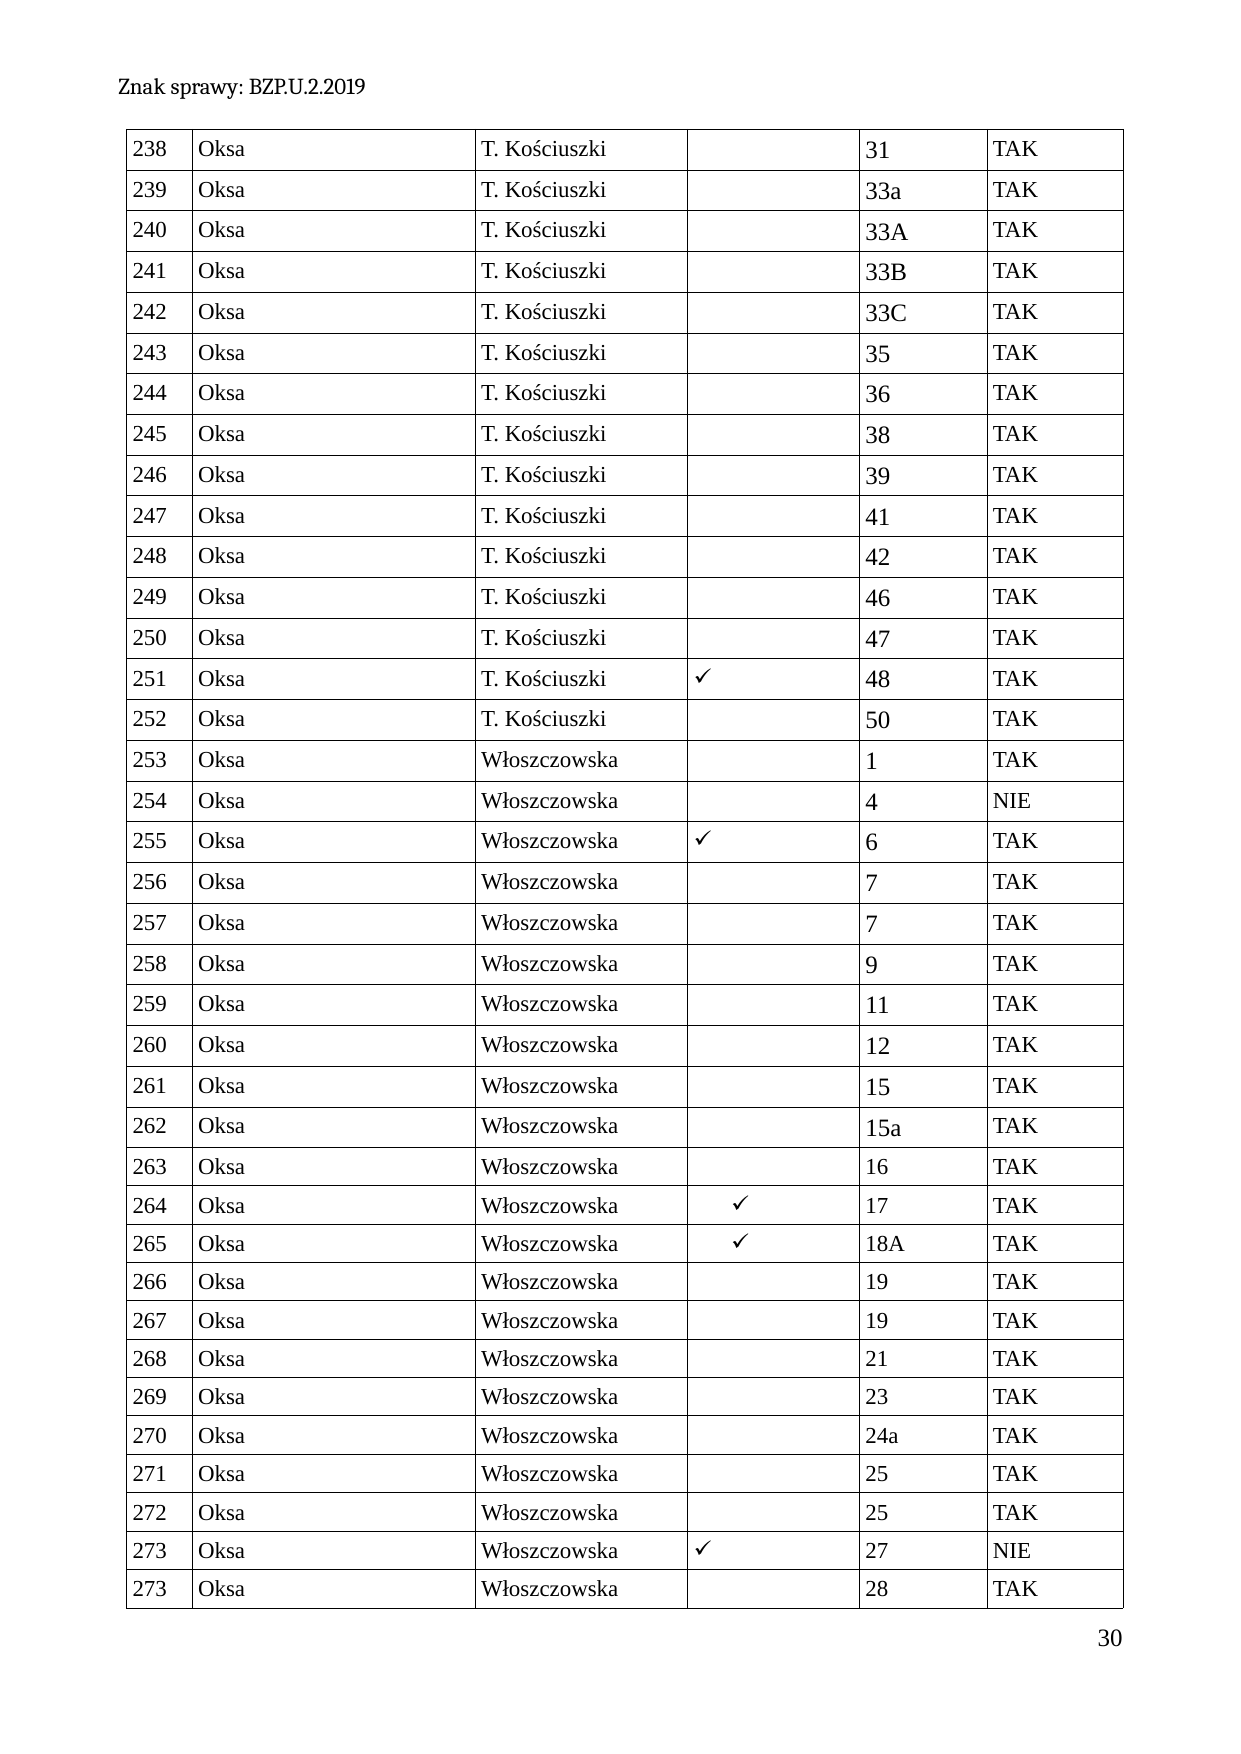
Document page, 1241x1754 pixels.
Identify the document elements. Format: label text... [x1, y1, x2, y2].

table_cell T. Kościuszki [476, 456, 687, 495]
table_cell TAK [988, 1378, 1123, 1415]
table_cell Oksa [193, 1301, 475, 1339]
table_cell T. Kościuszki [476, 252, 687, 292]
table_cell 23 [860, 1378, 987, 1415]
table_cell 265 [127, 1225, 192, 1262]
table_cell [688, 537, 859, 577]
table_cell 12 [860, 1026, 987, 1066]
table_cell 33A [860, 211, 987, 251]
table_cell [688, 822, 859, 862]
table_cell 255 [127, 822, 192, 862]
table_cell 256 [127, 863, 192, 903]
table_cell [688, 945, 859, 984]
table_cell [688, 496, 859, 536]
table_cell Włoszczowska [476, 822, 687, 862]
table_cell 50 [860, 700, 987, 740]
table_cell 243 [127, 334, 192, 373]
table_cell [688, 1416, 859, 1454]
table_cell 46 [860, 578, 987, 618]
table_cell 262 [127, 1108, 192, 1147]
table_cell 260 [127, 1026, 192, 1066]
table_cell TAK [988, 659, 1123, 699]
table_cell [688, 334, 859, 373]
table_cell Włoszczowska [476, 782, 687, 821]
table_cell Oksa [193, 1186, 475, 1224]
table_cell 15 [860, 1067, 987, 1106]
table_cell Oksa [193, 782, 475, 821]
table_cell 239 [127, 171, 192, 210]
table_cell Włoszczowska [476, 863, 687, 903]
table_cell Oksa [193, 171, 475, 210]
table_cell TAK [988, 171, 1123, 210]
table_cell 246 [127, 456, 192, 495]
table_cell [688, 985, 859, 1025]
table_cell [688, 171, 859, 210]
table_cell 273 [127, 1570, 192, 1608]
table_cell 242 [127, 293, 192, 332]
table_cell 15a [860, 1108, 987, 1147]
table_cell [688, 130, 859, 169]
table_cell T. Kościuszki [476, 130, 687, 169]
table_cell 248 [127, 537, 192, 577]
table_cell [688, 293, 859, 332]
table_cell TAK [988, 1301, 1123, 1339]
table_cell [688, 1067, 859, 1106]
table_cell Oksa [193, 822, 475, 862]
table_cell TAK [988, 1416, 1123, 1454]
table_cell TAK [988, 904, 1123, 943]
table_cell Oksa [193, 945, 475, 984]
table_cell [688, 863, 859, 903]
table_cell Oksa [193, 537, 475, 577]
table_cell TAK [988, 945, 1123, 984]
table_cell 259 [127, 985, 192, 1025]
table_cell 240 [127, 211, 192, 251]
table_cell [688, 415, 859, 455]
table_cell TAK [988, 1186, 1123, 1224]
table_cell T. Kościuszki [476, 211, 687, 251]
table_cell TAK [988, 1067, 1123, 1106]
table_cell Oksa [193, 211, 475, 251]
table_cell Włoszczowska [476, 1108, 687, 1147]
table_cell 273 [127, 1532, 192, 1569]
table_cell Oksa [193, 415, 475, 455]
table_cell Oksa [193, 1108, 475, 1147]
table_cell 261 [127, 1067, 192, 1106]
table_cell 33C [860, 293, 987, 332]
table_cell Oksa [193, 985, 475, 1025]
table_cell NIE [988, 1532, 1123, 1569]
table_cell TAK [988, 1455, 1123, 1492]
table_cell Oksa [193, 334, 475, 373]
table_cell TAK [988, 537, 1123, 577]
table_cell 1 [860, 741, 987, 781]
table_cell Oksa [193, 578, 475, 618]
table_cell T. Kościuszki [476, 578, 687, 618]
table_cell TAK [988, 374, 1123, 414]
table_cell 244 [127, 374, 192, 414]
table_cell 254 [127, 782, 192, 821]
table_cell 252 [127, 700, 192, 740]
table_cell Włoszczowska [476, 985, 687, 1025]
table_cell Oksa [193, 1532, 475, 1569]
table_cell Włoszczowska [476, 1263, 687, 1300]
table_cell [688, 252, 859, 292]
table_cell Włoszczowska [476, 1186, 687, 1224]
table_cell Oksa [193, 741, 475, 781]
table_cell Włoszczowska [476, 1148, 687, 1185]
table_cell TAK [988, 619, 1123, 658]
table_cell Oksa [193, 252, 475, 292]
table_cell Włoszczowska [476, 1570, 687, 1608]
table_cell [688, 456, 859, 495]
table_cell 272 [127, 1493, 192, 1531]
table_cell Oksa [193, 1263, 475, 1300]
table_cell 24a [860, 1416, 987, 1454]
table_cell TAK [988, 415, 1123, 455]
table_cell TAK [988, 741, 1123, 781]
table_cell TAK [988, 1026, 1123, 1066]
table_cell [688, 741, 859, 781]
table_cell 247 [127, 496, 192, 536]
table_cell T. Kościuszki [476, 619, 687, 658]
table_cell TAK [988, 334, 1123, 373]
table_cell 17 [860, 1186, 987, 1224]
table_cell 245 [127, 415, 192, 455]
table_cell Włoszczowska [476, 1378, 687, 1415]
table_cell [688, 1301, 859, 1339]
table_cell [688, 211, 859, 251]
table_cell 38 [860, 415, 987, 455]
table_cell 264 [127, 1186, 192, 1224]
table_cell 268 [127, 1340, 192, 1377]
table_cell 267 [127, 1301, 192, 1339]
table_cell TAK [988, 1225, 1123, 1262]
table_cell [688, 1532, 859, 1569]
table_cell T. Kościuszki [476, 293, 687, 332]
table_cell TAK [988, 456, 1123, 495]
table_cell TAK [988, 1340, 1123, 1377]
table_cell 28 [860, 1570, 987, 1608]
table_cell [688, 1108, 859, 1147]
table_cell 249 [127, 578, 192, 618]
table_cell 48 [860, 659, 987, 699]
table_cell 6 [860, 822, 987, 862]
table_cell [688, 659, 859, 699]
table_cell Oksa [193, 1378, 475, 1415]
table_cell Oksa [193, 863, 475, 903]
table_cell [688, 619, 859, 658]
table_cell 266 [127, 1263, 192, 1300]
table_cell Włoszczowska [476, 1340, 687, 1377]
table_cell [688, 1493, 859, 1531]
table_cell [688, 700, 859, 740]
table_cell [688, 1340, 859, 1377]
table_cell TAK [988, 985, 1123, 1025]
table_cell 251 [127, 659, 192, 699]
table_cell TAK [988, 252, 1123, 292]
table_cell Oksa [193, 1416, 475, 1454]
table_cell 19 [860, 1301, 987, 1339]
table_cell Włoszczowska [476, 1493, 687, 1531]
table_cell 42 [860, 537, 987, 577]
table_cell TAK [988, 1108, 1123, 1147]
table_cell TAK [988, 293, 1123, 332]
table_cell Włoszczowska [476, 1532, 687, 1569]
table_cell TAK [988, 700, 1123, 740]
table_cell [688, 1263, 859, 1300]
table_cell Oksa [193, 904, 475, 943]
table_cell TAK [988, 822, 1123, 862]
table_cell 33a [860, 171, 987, 210]
table_cell Włoszczowska [476, 741, 687, 781]
table_cell 250 [127, 619, 192, 658]
table_cell Oksa [193, 130, 475, 169]
table_cell Oksa [193, 456, 475, 495]
table_cell [688, 1186, 859, 1224]
table_cell 253 [127, 741, 192, 781]
table_cell 4 [860, 782, 987, 821]
table_cell [688, 1148, 859, 1185]
table_cell T. Kościuszki [476, 700, 687, 740]
table_cell [688, 1225, 859, 1262]
table_cell T. Kościuszki [476, 415, 687, 455]
table_cell Oksa [193, 1455, 475, 1492]
table_cell 263 [127, 1148, 192, 1185]
table_cell Oksa [193, 619, 475, 658]
table_cell T. Kościuszki [476, 171, 687, 210]
table_cell Oksa [193, 1148, 475, 1185]
table_cell Oksa [193, 1493, 475, 1531]
table_cell TAK [988, 496, 1123, 536]
table_cell Włoszczowska [476, 1026, 687, 1066]
table_cell Oksa [193, 1340, 475, 1377]
table_cell Oksa [193, 1026, 475, 1066]
table_cell 238 [127, 130, 192, 169]
table_cell 16 [860, 1148, 987, 1185]
table_cell TAK [988, 1148, 1123, 1185]
table_cell 241 [127, 252, 192, 292]
table_cell 7 [860, 904, 987, 943]
table_cell Oksa [193, 659, 475, 699]
table_cell T. Kościuszki [476, 334, 687, 373]
table_cell 39 [860, 456, 987, 495]
table_cell TAK [988, 863, 1123, 903]
table_cell T. Kościuszki [476, 374, 687, 414]
table_cell Włoszczowska [476, 1301, 687, 1339]
table_cell 36 [860, 374, 987, 414]
table_cell TAK [988, 1570, 1123, 1608]
table_cell Oksa [193, 1570, 475, 1608]
table_cell 7 [860, 863, 987, 903]
table_cell 269 [127, 1378, 192, 1415]
table_cell 21 [860, 1340, 987, 1377]
table_cell 41 [860, 496, 987, 536]
table_cell TAK [988, 130, 1123, 169]
table_cell TAK [988, 211, 1123, 251]
table_cell [688, 1455, 859, 1492]
table_cell 31 [860, 130, 987, 169]
table_cell Oksa [193, 293, 475, 332]
table_cell [688, 578, 859, 618]
table_cell 27 [860, 1532, 987, 1569]
table_cell Oksa [193, 700, 475, 740]
table_cell 25 [860, 1455, 987, 1492]
table_cell NIE [988, 782, 1123, 821]
table_cell Włoszczowska [476, 904, 687, 943]
table_cell 19 [860, 1263, 987, 1300]
table_cell Włoszczowska [476, 1225, 687, 1262]
table_cell 33B [860, 252, 987, 292]
table_cell 270 [127, 1416, 192, 1454]
table_cell TAK [988, 1263, 1123, 1300]
table_cell [688, 374, 859, 414]
table_cell [688, 904, 859, 943]
table_cell Oksa [193, 1067, 475, 1106]
table_cell 11 [860, 985, 987, 1025]
table_cell 25 [860, 1493, 987, 1531]
table_cell Włoszczowska [476, 1455, 687, 1492]
table_cell Włoszczowska [476, 945, 687, 984]
table_cell Oksa [193, 1225, 475, 1262]
table_cell 18A [860, 1225, 987, 1262]
table_cell 35 [860, 334, 987, 373]
table_cell [688, 1026, 859, 1066]
table_cell TAK [988, 1493, 1123, 1531]
table_cell 47 [860, 619, 987, 658]
table_cell T. Kościuszki [476, 537, 687, 577]
table_cell 9 [860, 945, 987, 984]
table_cell T. Kościuszki [476, 496, 687, 536]
table_cell Włoszczowska [476, 1067, 687, 1106]
table_cell 271 [127, 1455, 192, 1492]
table_cell 257 [127, 904, 192, 943]
table_cell Oksa [193, 374, 475, 414]
table_cell 258 [127, 945, 192, 984]
table_cell T. Kościuszki [476, 659, 687, 699]
table_cell [688, 1570, 859, 1608]
table_cell Włoszczowska [476, 1416, 687, 1454]
table_cell Oksa [193, 496, 475, 536]
table_cell [688, 782, 859, 821]
table_cell TAK [988, 578, 1123, 618]
table_cell [688, 1378, 859, 1415]
